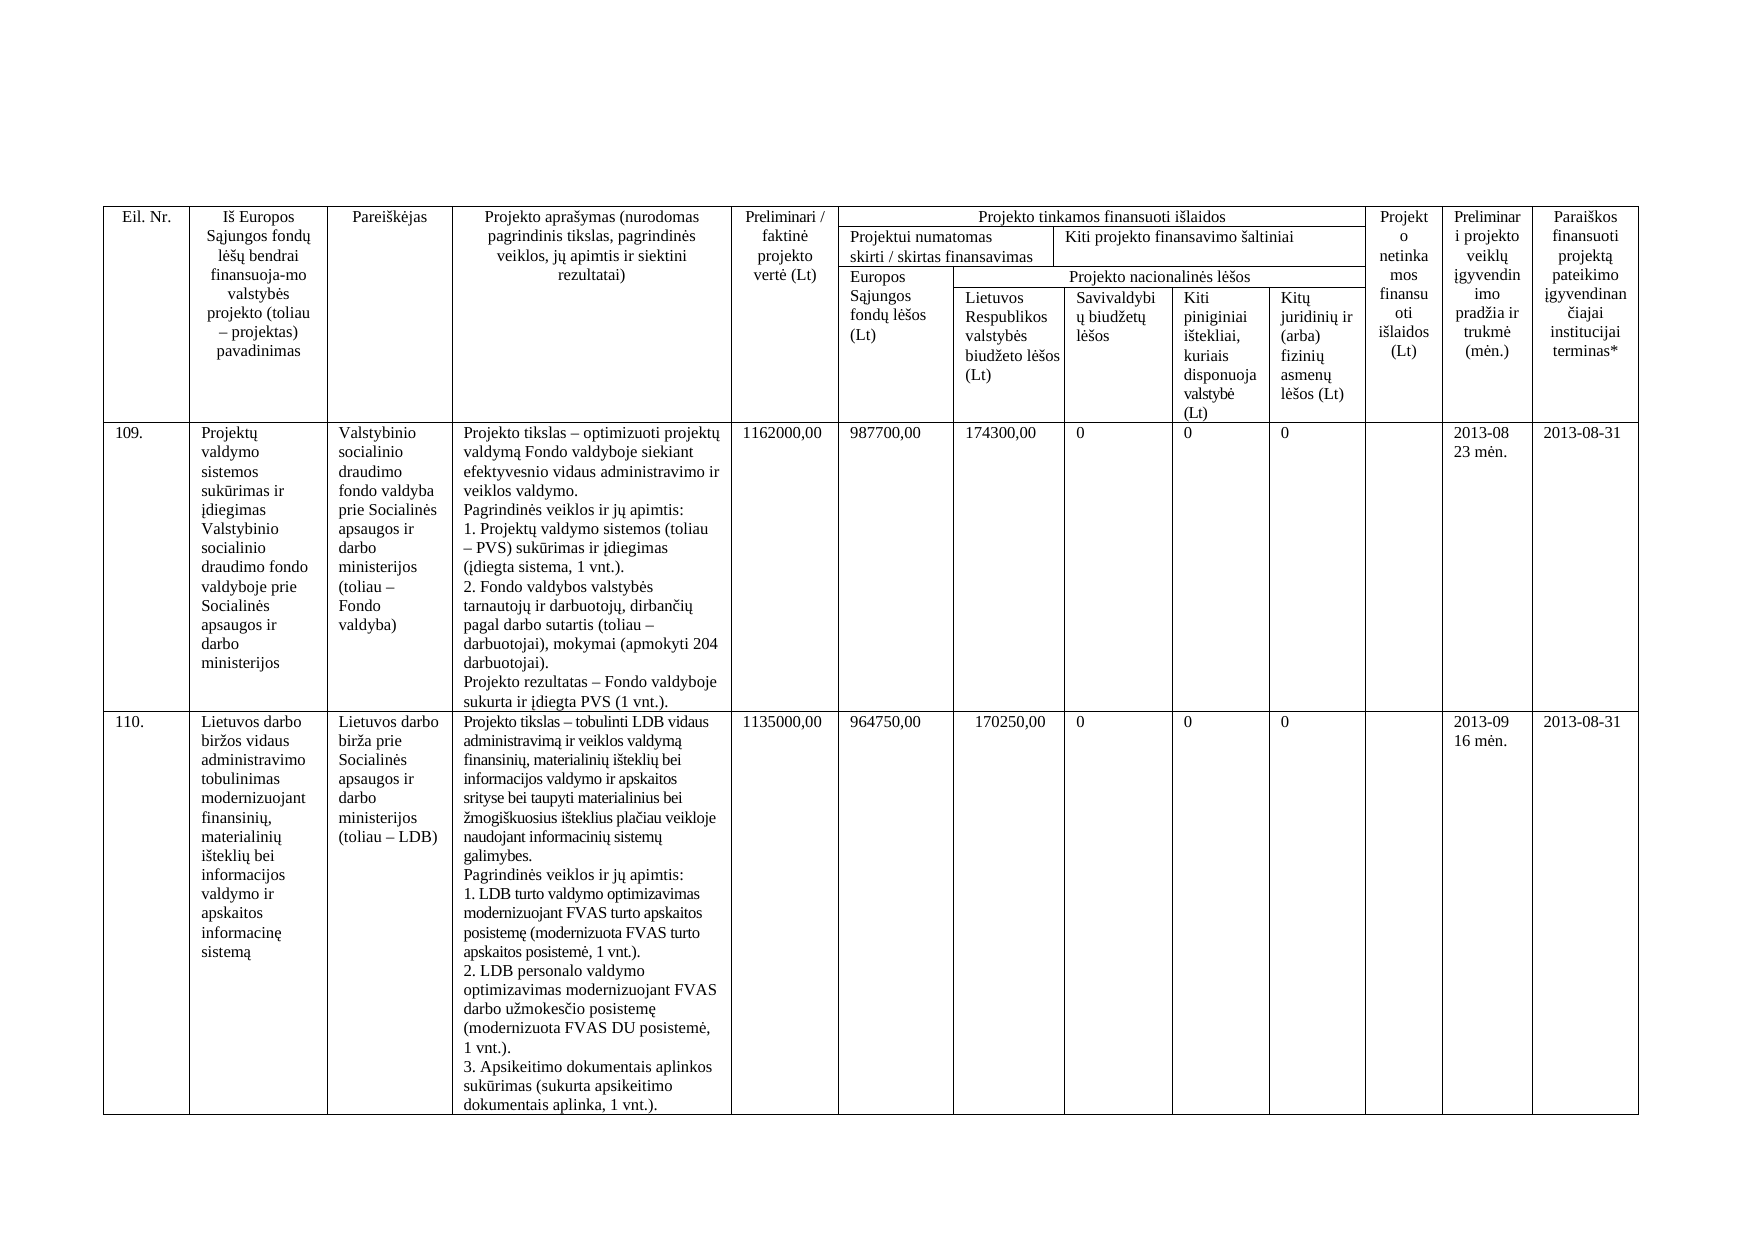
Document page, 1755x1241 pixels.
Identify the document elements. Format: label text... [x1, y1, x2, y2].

table_header Iš Europos Sąjungos fondų lėšų bendrai finansuoja-mo valstybės projekto (toliau – projektas) pavadinimas [190, 207, 327, 422]
table_cell Savivaldybių biudžetų lėšos [1065, 288, 1172, 422]
table_cell 2013-08-31 [1533, 712, 1638, 1114]
table_cell 964750,00 [839, 712, 953, 1114]
table_cell Lietuvos darbo biržos vidaus administravimo tobulinimas modernizuojant finansinių, materialinių išteklių bei informacijos valdymo ir apskaitos informacinę sistemą [190, 712, 327, 1114]
table_cell Lietuvos Respublikos valstybės biudžeto lėšos (Lt) [954, 288, 1064, 422]
table_cell Kiti projekto finansavimo šaltiniai [1054, 227, 1365, 266]
table_cell Projektui numatomas skirti / skirtas finansavimas [839, 227, 1053, 266]
table_cell 0 [1270, 712, 1365, 1114]
table_cell 2013-08 23 mėn. [1443, 423, 1532, 711]
table_cell 110. [104, 712, 189, 1114]
table_cell 0 [1065, 712, 1172, 1114]
table_header Preliminari / faktinė projekto vertė (Lt) [732, 207, 838, 422]
table_cell 0 [1173, 712, 1269, 1114]
table_cell Kiti piniginiai ištekliai, kuriais disponuoja valstybė (Lt) [1173, 288, 1269, 422]
table_cell 0 [1065, 423, 1172, 711]
table_cell 109. [104, 423, 189, 711]
table_header Pareiškėjas [328, 207, 452, 422]
table_cell 174300,00 [954, 423, 1064, 711]
table_cell Projekto nacionalinės lėšos [954, 267, 1365, 287]
table_cell [1366, 712, 1442, 1114]
table_header Projekto aprašymas (nurodomas pagrindinis tikslas, pagrindinės veiklos, jų apimtis ir siektini rezultatai) [453, 207, 731, 422]
table_cell [1366, 423, 1442, 711]
table_cell 2013-08-31 [1533, 423, 1638, 711]
table_cell 2013-09 16 mėn. [1443, 712, 1532, 1114]
table_header Projekto netinkamos finansuoti išlaidos (Lt) [1366, 207, 1442, 422]
table_cell Lietuvos darbo birža prie Socialinės apsaugos ir darbo ministerijos (toliau – LDB) [328, 712, 452, 1114]
table_cell Valstybinio socialinio draudimo fondo valdyba prie Socialinės apsaugos ir darbo ministerijos (toliau – Fondo valdyba) [328, 423, 452, 711]
table_cell 987700,00 [839, 423, 953, 711]
table_header Paraiškos finansuoti projektą pateikimo įgyvendinančiajai institucijai terminas* [1533, 207, 1638, 422]
table_cell 170250,00 [954, 712, 1064, 1114]
table_cell 0 [1270, 423, 1365, 711]
table_cell Projekto tikslas – optimizuoti projektų valdymą Fondo valdyboje siekiant efektyvesnio vidaus administravimo ir veiklos valdymo. Pagrindinės veiklos ir jų apimtis: 1. Projektų valdymo sistemos (toliau – PVS) sukūrimas ir įdiegimas (įdiegta sistema, 1 vnt.). 2. Fondo valdybos valstybės tarnautojų ir darbuotojų, dirbančių pagal darbo sutartis (toliau – darbuotojai), mokymai (apmokyti 204 darbuotojai). Projekto rezultatas – Fondo valdyboje sukurta ir įdiegta PVS (1 vnt.). [453, 423, 731, 711]
table_header Projekto tinkamos finansuoti išlaidos [839, 207, 1365, 226]
table_header Preliminari projekto veiklų įgyvendinimo pradžia ir trukmė (mėn.) [1443, 207, 1532, 422]
table_header Eil. Nr. [104, 207, 189, 422]
table_cell Projekto tikslas – tobulinti LDB vidaus administravimą ir veiklos valdymą finansinių, materialinių išteklių bei informacijos valdymo ir apskaitos srityse bei taupyti materialinius bei žmogiškuosius išteklius plačiau veikloje naudojant informacinių sistemų galimybes. Pagrindinės veiklos ir jų apimtis: 1. LDB turto valdymo optimizavimas modernizuojant FVAS turto apskaitos posistemę (modernizuota FVAS turto apskaitos posistemė, 1 vnt.). 2. LDB personalo valdymo optimizavimas modernizuojant FVAS darbo užmokesčio posistemę (modernizuota FVAS DU posistemė, 1 vnt.). 3. Apsikeitimo dokumentais aplinkos sukūrimas (sukurta apsikeitimo dokumentais aplinka, 1 vnt.). [453, 712, 731, 1114]
table_cell Projektų valdymo sistemos sukūrimas ir įdiegimas Valstybinio socialinio draudimo fondo valdyboje prie Socialinės apsaugos ir darbo ministerijos [190, 423, 327, 711]
table_cell 0 [1173, 423, 1269, 711]
table_cell 1135000,00 [732, 712, 838, 1114]
table_cell Kitų juridinių ir (arba) fizinių asmenų lėšos (Lt) [1270, 288, 1365, 422]
table_cell Europos Sąjungos fondų lėšos (Lt) [839, 267, 953, 422]
table_cell 1162000,00 [732, 423, 838, 711]
